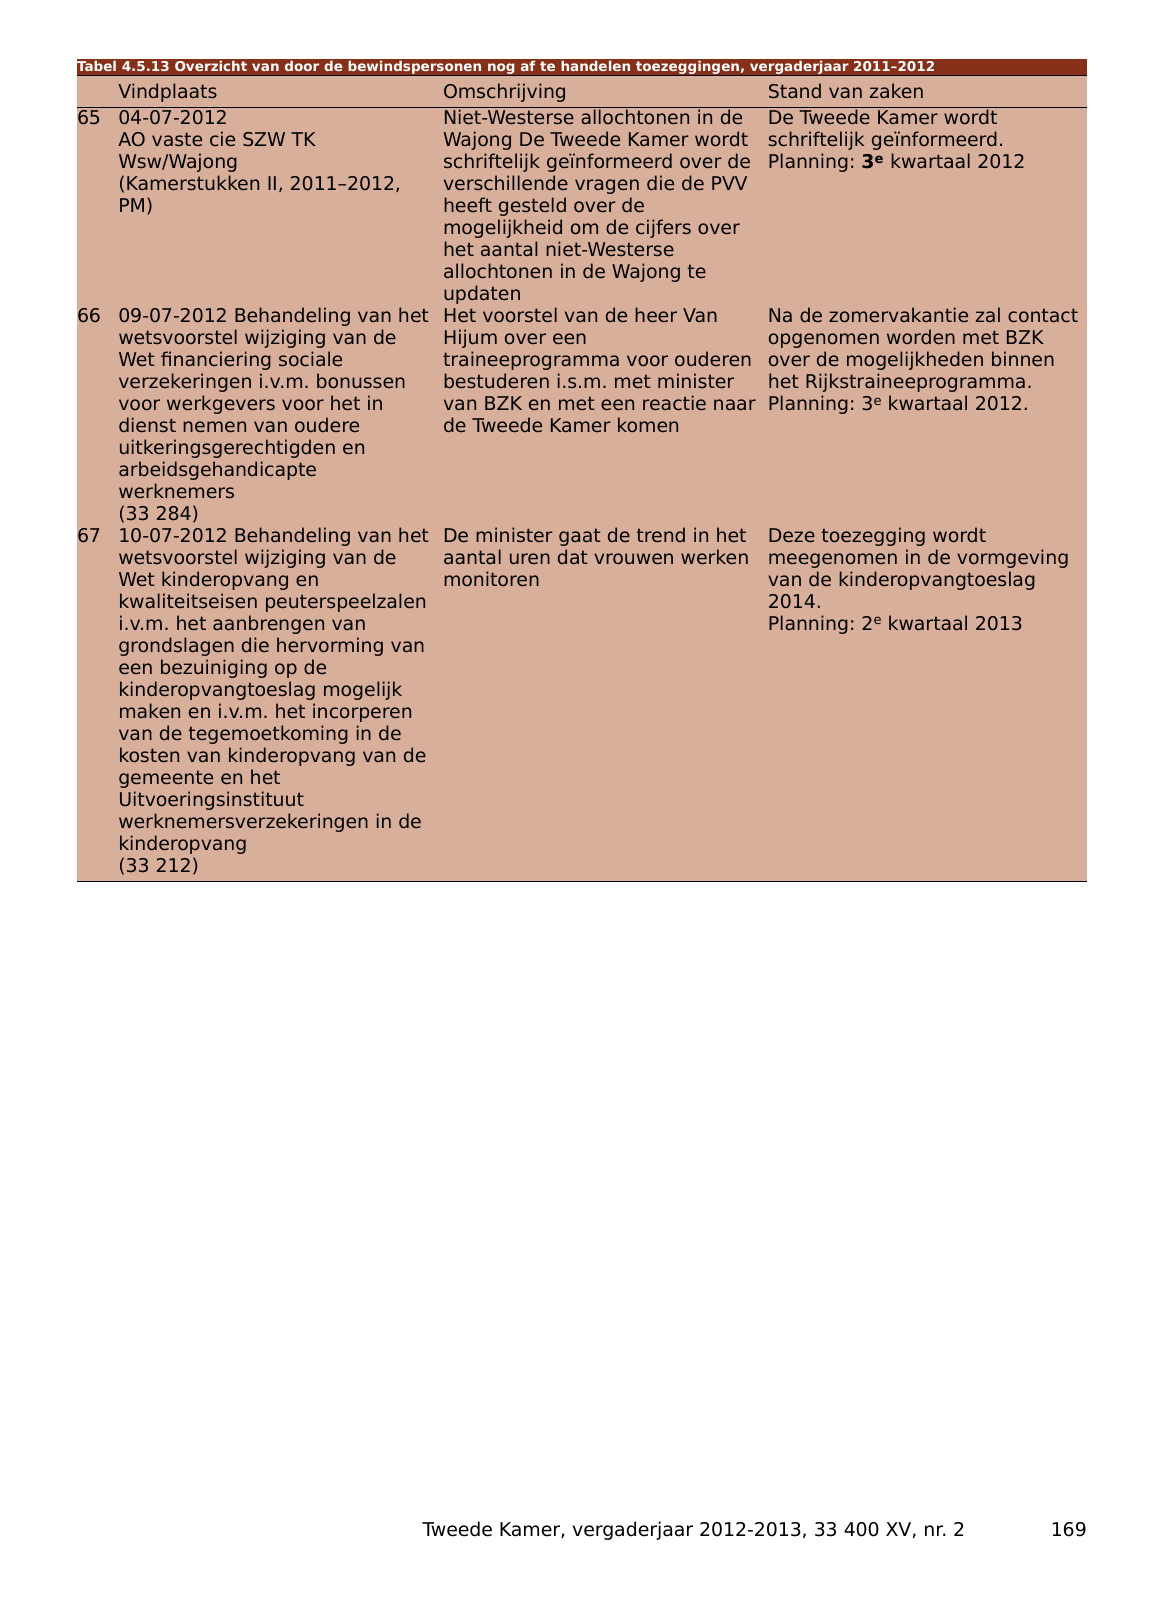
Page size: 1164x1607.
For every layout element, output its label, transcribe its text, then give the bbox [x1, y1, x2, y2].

table_cell Stand van zaken [762, 76, 1087, 107]
table_cell 66 [77, 305, 112, 525]
table_cell 67 [77, 525, 112, 881]
table_cell [77, 76, 112, 107]
table_cell Deze toezegging wordt meegenomen in de vormgeving van de kinderopvangtoeslag 2014. Planning: 2e kwartaal 2013 [762, 525, 1087, 881]
table_cell Omschrijving [437, 76, 762, 107]
table_cell 10-07-2012 Behandeling van het wetsvoorstel wijziging van de Wet kinderopvang en kwaliteitseisen peuterspeelzalen i.v.m. het aanbrengen van grondslagen die hervorming van een bezuiniging op de kinderopvangtoeslag mogelijk maken en i.v.m. het incorperen van de tegemoetkoming in de kosten van kinderopvang van de gemeente en het Uitvoeringsinstituut werknemersverzekeringen in de kinderopvang (33 212) [112, 525, 437, 881]
table_cell Vindplaats [112, 76, 437, 107]
table_cell 65 [77, 108, 112, 305]
table_cell Niet-Westerse allochtonen in de Wajong De Tweede Kamer wordt schriftelijk geïnformeerd over de verschillende vragen die de PVV heeft gesteld over de mogelijkheid om de cijfers over het aantal niet-Westerse allochtonen in de Wajong te updaten [437, 108, 762, 305]
table_cell 09-07-2012 Behandeling van het wetsvoorstel wijziging van de Wet financiering sociale verzekeringen i.v.m. bonussen voor werkgevers voor het in dienst nemen van oudere uitkeringsgerechtigden en arbeidsgehandicapte werknemers (33 284) [112, 305, 437, 525]
table_header Tabel 4.5.13 Overzicht van door de bewindspersonen nog af te handelen toezeggingen, vergaderjaar 2011–2012 [77, 59, 1087, 75]
table_cell De minister gaat de trend in het aantal uren dat vrouwen werken monitoren [437, 525, 762, 881]
table_cell 04-07-2012 AO vaste cie SZW TK Wsw/Wajong (Kamerstukken II, 2011–2012, PM) [112, 108, 437, 305]
table_cell Na de zomervakantie zal contact opgenomen worden met BZK over de mogelijkheden binnen het Rijkstraineeprogramma. Planning: 3e kwartaal 2012. [762, 305, 1087, 525]
table_cell Het voorstel van de heer Van Hijum over een traineeprogramma voor ouderen bestuderen i.s.m. met minister van BZK en met een reactie naar de Tweede Kamer komen [437, 305, 762, 525]
table_cell De Tweede Kamer wordt schriftelijk geïnformeerd. Planning: 3e kwartaal 2012 [762, 108, 1087, 305]
